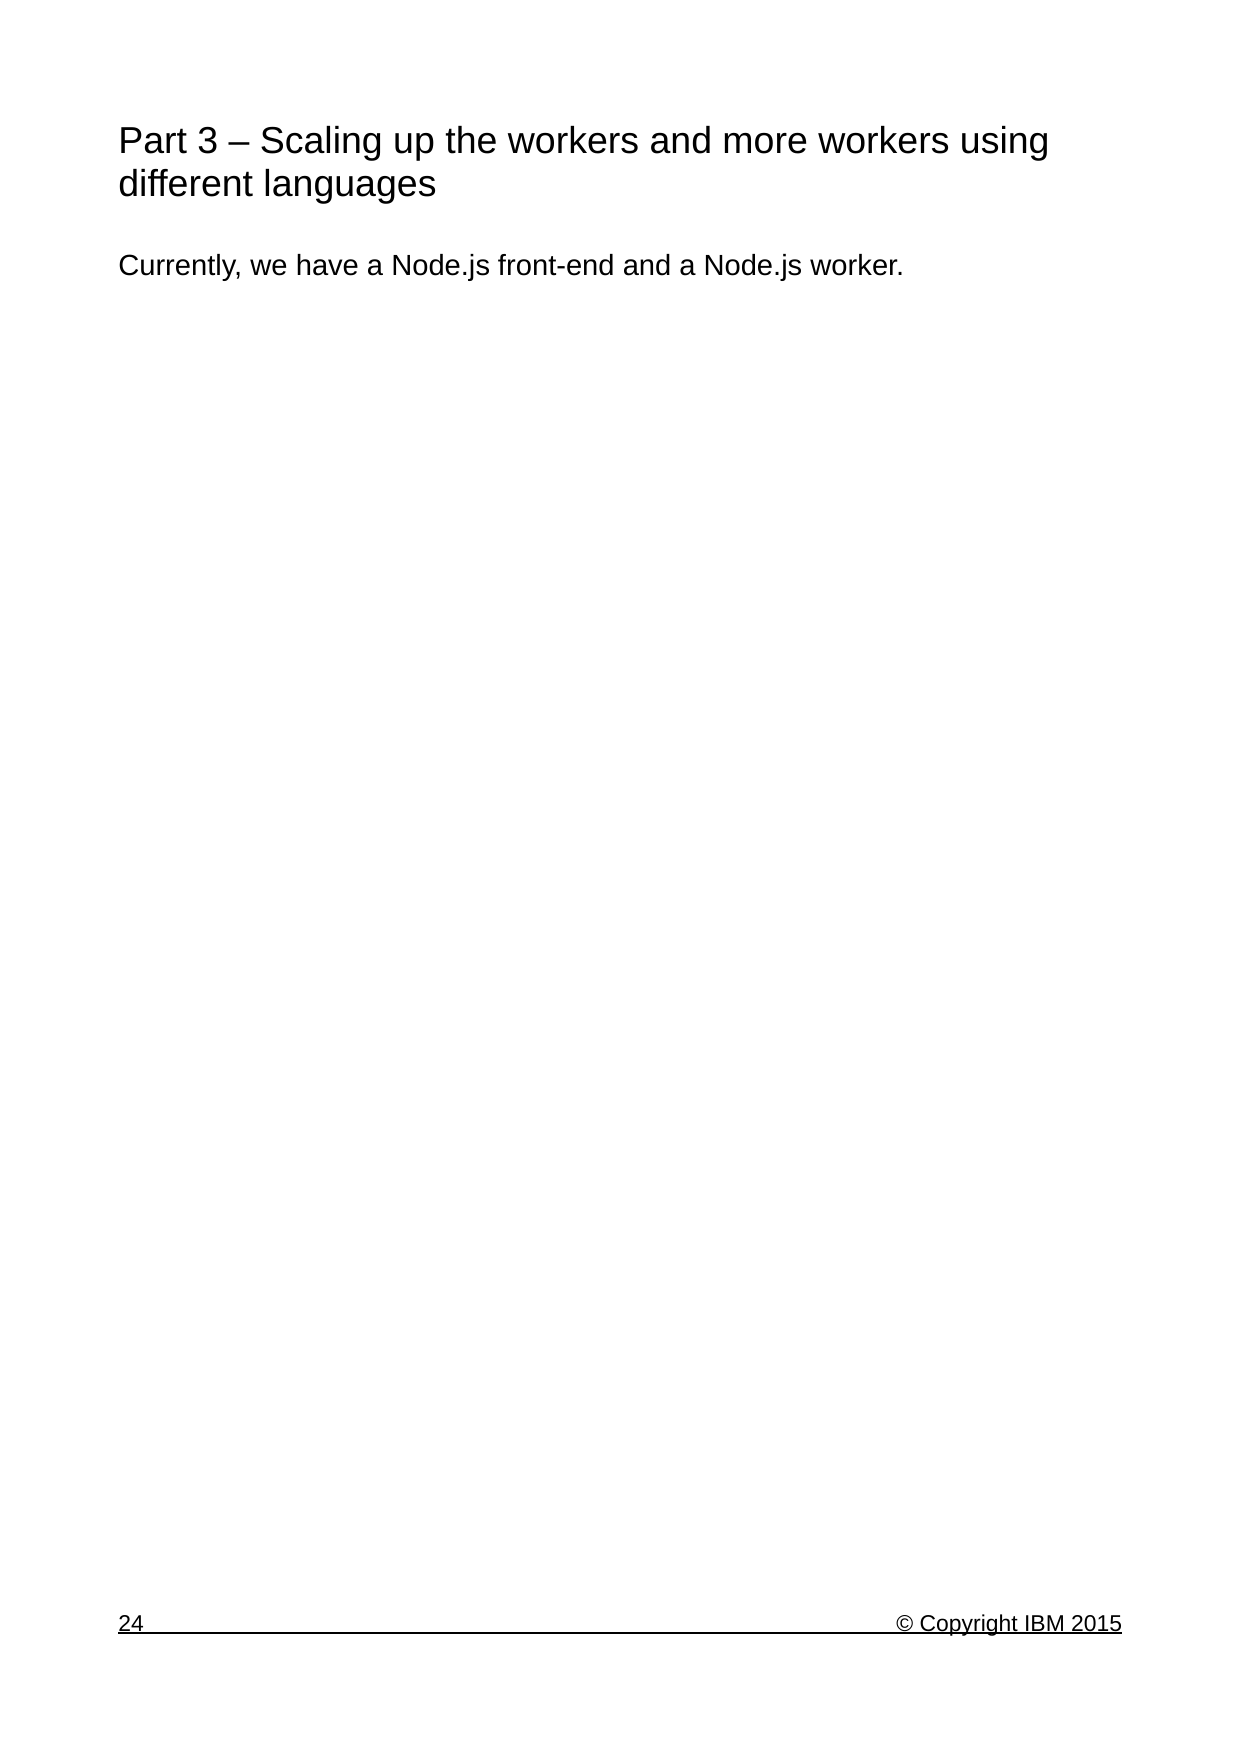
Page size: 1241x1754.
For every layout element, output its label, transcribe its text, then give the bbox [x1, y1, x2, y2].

text Currently, we have a Node.js front-end and a Node.js worker. [118, 247, 1122, 281]
subtitle Part 3 – Scaling up the workers and more workers using different languages [118, 118, 1122, 204]
